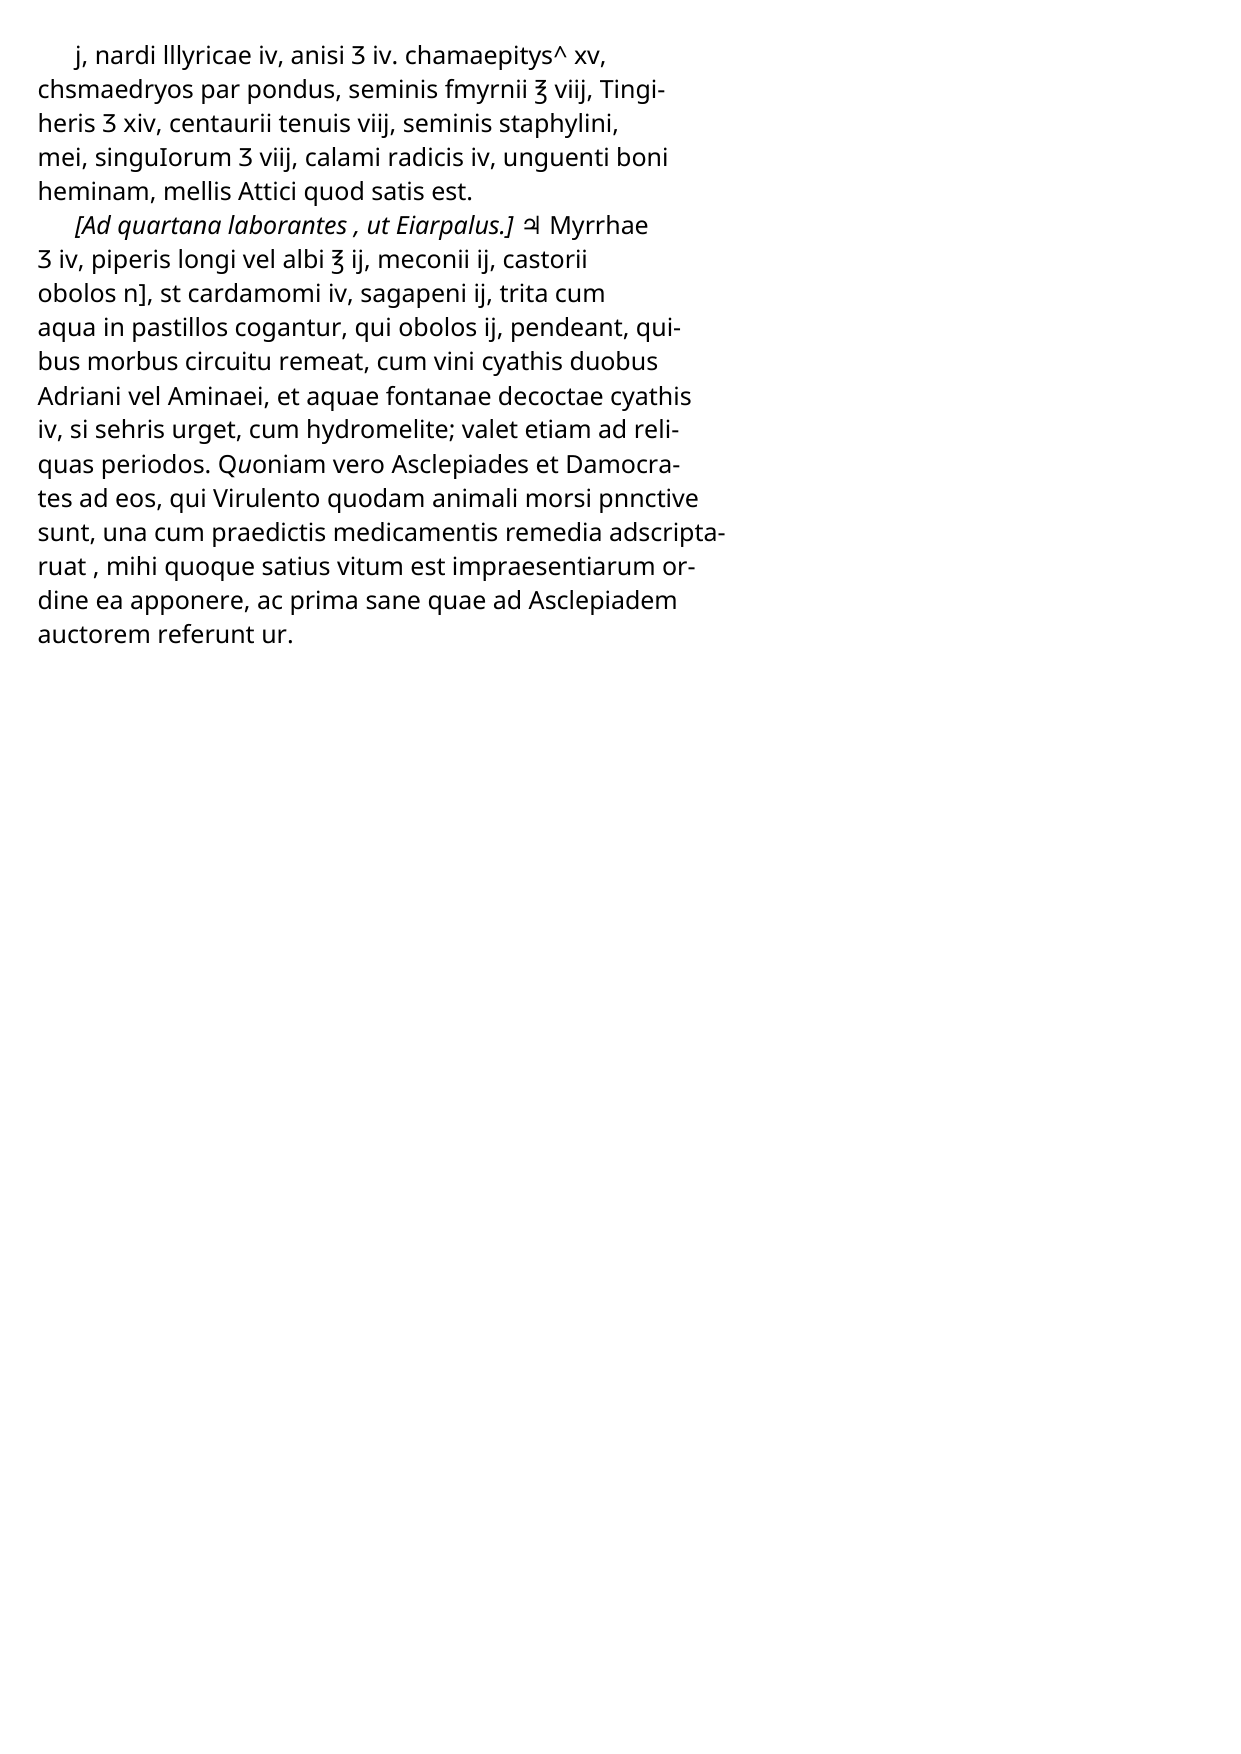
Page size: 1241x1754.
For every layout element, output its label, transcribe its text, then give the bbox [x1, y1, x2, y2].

text [Ad quartana laborantes , ut Eiarpalus.] ♃ Myrrhae Ʒ iv, piperis longi vel albi ℥ ij, meconii ij, castorii obolos n], st cardamomi iv, sagapeni ij, trita cum aqua in pastillos cogantur, qui obolos ij, pendeant, qui- bus morbus circuitu remeat, cum vini cyathis duobus Adriani vel Aminaei, et aquae fontanae decoctae cyathis iv, si sehris urget, cum hydromelite; valet etiam ad reli- quas periodos. Quoniam vero Asclepiades et Damocra- tes ad eos, qui Virulento quodam animali morsi pnnctive sunt, una cum praedictis medicamentis remedia adscripta- ruat , mihi quoque satius vitum est impraesentiarum or- dine ea apponere, ac prima sane quae ad Asclepiadem auctorem referunt ur. [37, 208, 1203, 651]
text j, nardi lllyricae iv, anisi Ʒ iv. chamaepitys^ xv, chsmaedryos par pondus, seminis fmyrnii ℥ viij, Tingi- heris Ʒ xiv, centaurii tenuis viij, seminis staphylini, mei, singuIorum Ʒ viij, calami radicis iv, unguenti boni heminam, mellis Attici quod satis est. [37, 37, 1203, 208]
